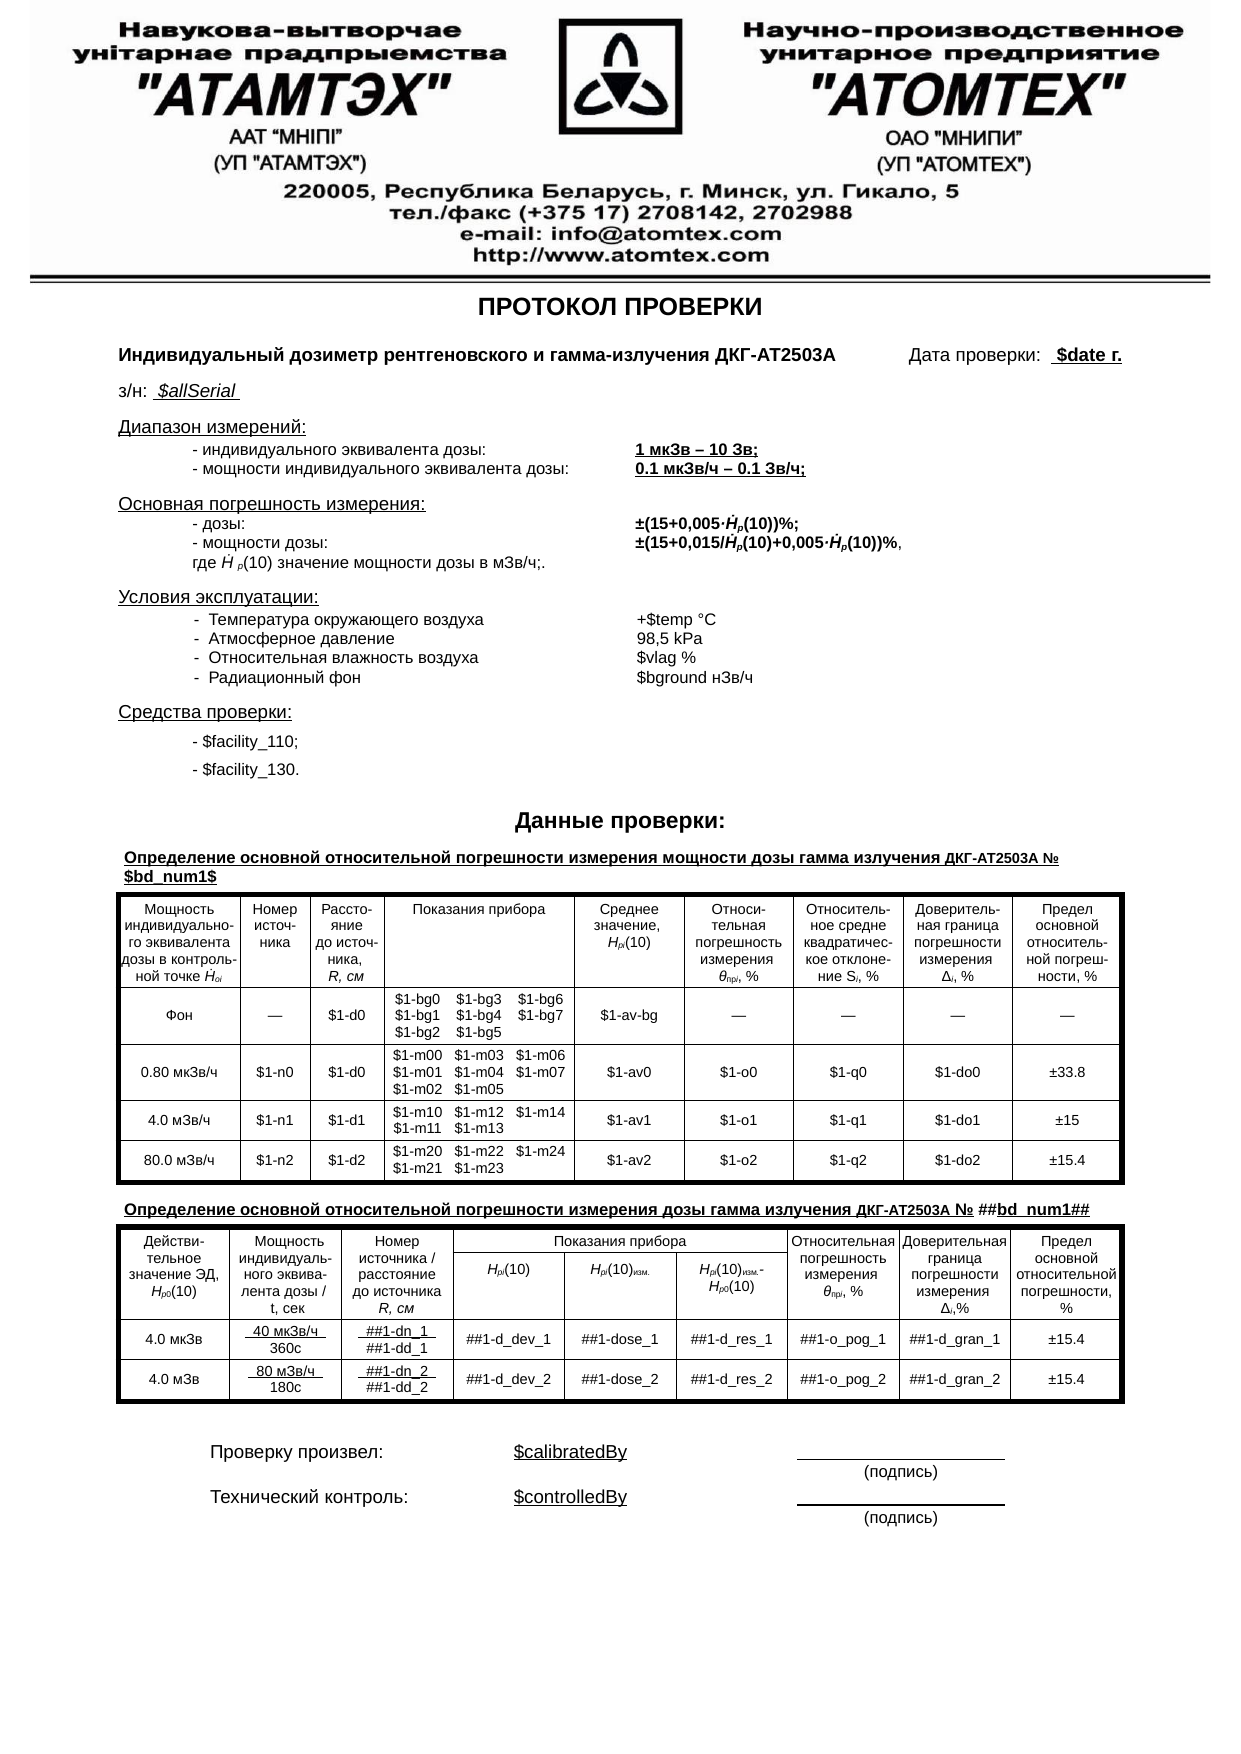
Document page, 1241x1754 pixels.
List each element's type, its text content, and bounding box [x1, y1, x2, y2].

table_cell 4.0 мкЗв [121, 1320, 229, 1359]
text - мощности индивидуального эквивалента дозы: 0.1 мкЗв/ч – 0.1 Зв/ч; [118, 459, 1122, 478]
table_header Проверку произвел: [210, 1438, 513, 1462]
table_cell Рассто-яние до источ-ника, R, см [311, 897, 384, 987]
table_cell ±15.4 [1013, 1141, 1119, 1179]
table_cell Доверительная граница погрешности измерения Δi,% [900, 1230, 1010, 1319]
table_cell $1-m10 $1-m11 $1-m12 $1-m13 $1-m14 [385, 1101, 574, 1140]
table_cell 4.0 мЗв [121, 1360, 229, 1399]
table_cell $1-o2 [685, 1141, 793, 1179]
table_cell $1-d0 [311, 1045, 384, 1100]
table_cell $1-d2 [311, 1141, 384, 1179]
picture [29, 0, 1211, 285]
table_cell [210, 1462, 513, 1483]
table_cell Показания прибора [454, 1230, 787, 1252]
table_cell — [241, 988, 310, 1044]
table_cell ##1-dose_1 [565, 1320, 676, 1359]
text Средства проверки: [118, 687, 1122, 723]
table_cell $1-bg0 $1-bg1 $1-bg2 $1-bg3 $1-bg4 $1-bg5 $1-bg6 $1-bg7 [385, 988, 574, 1044]
table_cell 80 мЗв/ч 180c [230, 1360, 341, 1399]
table_cell (подпись) [771, 1508, 1030, 1529]
table_cell ##1-d_res_1 [677, 1320, 787, 1359]
table_cell $1-av-bg [575, 988, 684, 1044]
table_cell Номер источника / расстояние до источника R, см [342, 1230, 453, 1319]
table_cell Показания прибора [385, 897, 574, 987]
text - Температура окружающего воздуха +$temp °C [119, 608, 1122, 629]
table_header $calibratedBy [514, 1438, 771, 1462]
table_cell Фон [121, 988, 240, 1044]
text где Ḣ р(10) значение мощности дозы в мЗв/ч;. [118, 552, 1122, 572]
table_header [771, 1438, 1030, 1462]
text - мощности дозы: ±(15+0,015/Ḣp(10)+0,005·Ḣp(10))%, [118, 533, 1122, 552]
table_cell 0.80 мкЗв/ч [121, 1045, 240, 1100]
table_cell ##1-d_gran_1 [900, 1320, 1010, 1359]
table_cell Действи-тельное значение ЭД, Hp0(10) [121, 1230, 229, 1319]
table_cell $1-o1 [685, 1101, 793, 1140]
text - индивидуального эквивалента дозы: 1 мкЗв – 10 Зв; [118, 437, 1122, 459]
table_cell $1-q2 [794, 1141, 903, 1179]
table_cell $1-do1 [904, 1101, 1012, 1140]
table_cell 80.0 мЗв/ч [121, 1141, 240, 1179]
table_cell $1-do2 [904, 1141, 1012, 1179]
table_cell Hpi(10)изм.-Hp0(10) [677, 1253, 787, 1319]
table_cell ±15.4 [1011, 1360, 1119, 1399]
table_cell Мощность индивидуально-го эквивалента дозы в контроль-ной точке Ḣoi [121, 897, 240, 987]
text - $facility_110; [118, 732, 1122, 751]
table_header Определение основной относительной погрешности измерения дозы гамма излучения ДКГ-АТ2503А № ##bd_num1## [118, 1185, 1122, 1224]
table_cell Мощность индивидуаль-ного эквива-лента дозы / t, сек [230, 1230, 341, 1319]
text Основная погрешность измерения: [118, 493, 1122, 514]
table_cell — [904, 988, 1012, 1044]
table_cell $1-av0 [575, 1045, 684, 1100]
table_cell $1-n1 [241, 1101, 310, 1140]
table_cell [210, 1508, 513, 1529]
table_cell $1-q1 [794, 1101, 903, 1140]
text Диапазон измерений: [118, 416, 1122, 437]
table_cell ##1-dn_2 ##1-dd_2 [342, 1360, 453, 1399]
table_cell ##1-dose_2 [565, 1360, 676, 1399]
table_cell Предел основной относительной погрешности, % [1011, 1230, 1119, 1319]
table_cell Доверитель-ная граница погрешности измерения Δi, % [904, 897, 1012, 987]
text - Радиационный фон $bground нЗв/ч [119, 667, 1122, 687]
table_cell $controlledBy [514, 1484, 771, 1507]
table_cell ##1-d_dev_1 [454, 1320, 564, 1359]
table_cell Относитель-ное средне квадратичес-кое отклоне-ние Si, % [794, 897, 903, 987]
table_cell $1-d0 [311, 988, 384, 1044]
text - дозы: ±(15+0,005·Ḣp(10))%; [118, 514, 1122, 533]
table_cell Относи-тельная погрешность измерения θпрi, % [685, 897, 793, 987]
table_cell ##1-o_pog_1 [788, 1320, 899, 1359]
table_header Определение основной относительной погрешности измерения мощности дозы гамма излучения ДКГ-АТ2503А № $bd_num1$ [118, 833, 1122, 892]
table_cell [514, 1462, 771, 1483]
text ПРОТОКОЛ ПРОВЕРКИ [118, 292, 1122, 321]
table_cell Относительная погрешность измерения θпрi, % [788, 1230, 899, 1319]
table_cell [771, 1484, 1030, 1507]
table_cell ±33.8 [1013, 1045, 1119, 1100]
text з/н: $allSerial [118, 380, 1122, 402]
table_cell $1-m20 $1-m21 $1-m22 $1-m23 $1-m24 [385, 1141, 574, 1179]
table_cell — [1013, 988, 1119, 1044]
table_cell 4.0 мЗв/ч [121, 1101, 240, 1140]
table_cell $1-av2 [575, 1141, 684, 1179]
table_cell [514, 1508, 771, 1529]
table_cell 40 мкЗв/ч 360c [230, 1320, 341, 1359]
table_cell $1-o0 [685, 1045, 793, 1100]
table_cell Технический контроль: [210, 1484, 513, 1507]
table_cell ##1-d_res_2 [677, 1360, 787, 1399]
table_cell ##1-d_gran_2 [900, 1360, 1010, 1399]
table_cell $1-m00 $1-m01 $1-m02 $1-m03 $1-m04 $1-m05 $1-m06 $1-m07 [385, 1045, 574, 1100]
table_cell $1-q0 [794, 1045, 903, 1100]
table_cell $1-n2 [241, 1141, 310, 1179]
text - Относительная влажность воздуха $vlag % [119, 648, 1122, 667]
table_cell $1-d1 [311, 1101, 384, 1140]
table_cell Номер источ-ника [241, 897, 310, 987]
table_cell Среднее значение, Hpi(10) [575, 897, 684, 987]
table_cell — [794, 988, 903, 1044]
text Данные проверки: [118, 807, 1122, 833]
text - Атмосферное давление 98,5 kPa [119, 629, 1122, 648]
table_cell ##1-o_pog_2 [788, 1360, 899, 1399]
table_cell $1-do0 [904, 1045, 1012, 1100]
table_cell Hpi(10) [454, 1253, 564, 1319]
table_cell ±15 [1013, 1101, 1119, 1140]
text - $facility_130. [118, 760, 1122, 779]
table_cell ##1-d_dev_2 [454, 1360, 564, 1399]
text Индивидуальный дозиметр рентгеновского и гамма-излучения ДКГ-АТ2503А Дата проверки: $date г. [118, 344, 1122, 366]
table_cell $1-av1 [575, 1101, 684, 1140]
table_cell (подпись) [771, 1462, 1030, 1483]
table_cell ##1-dn_1 ##1-dd_1 [342, 1320, 453, 1359]
table_cell $1-n0 [241, 1045, 310, 1100]
table_cell Hpi(10)изм. [565, 1253, 676, 1319]
table_cell Предел основной относитель-ной погреш-ности, % [1013, 897, 1119, 987]
table_cell ±15.4 [1011, 1320, 1119, 1359]
table_cell — [685, 988, 793, 1044]
text Условия эксплуатации: [118, 586, 1122, 608]
